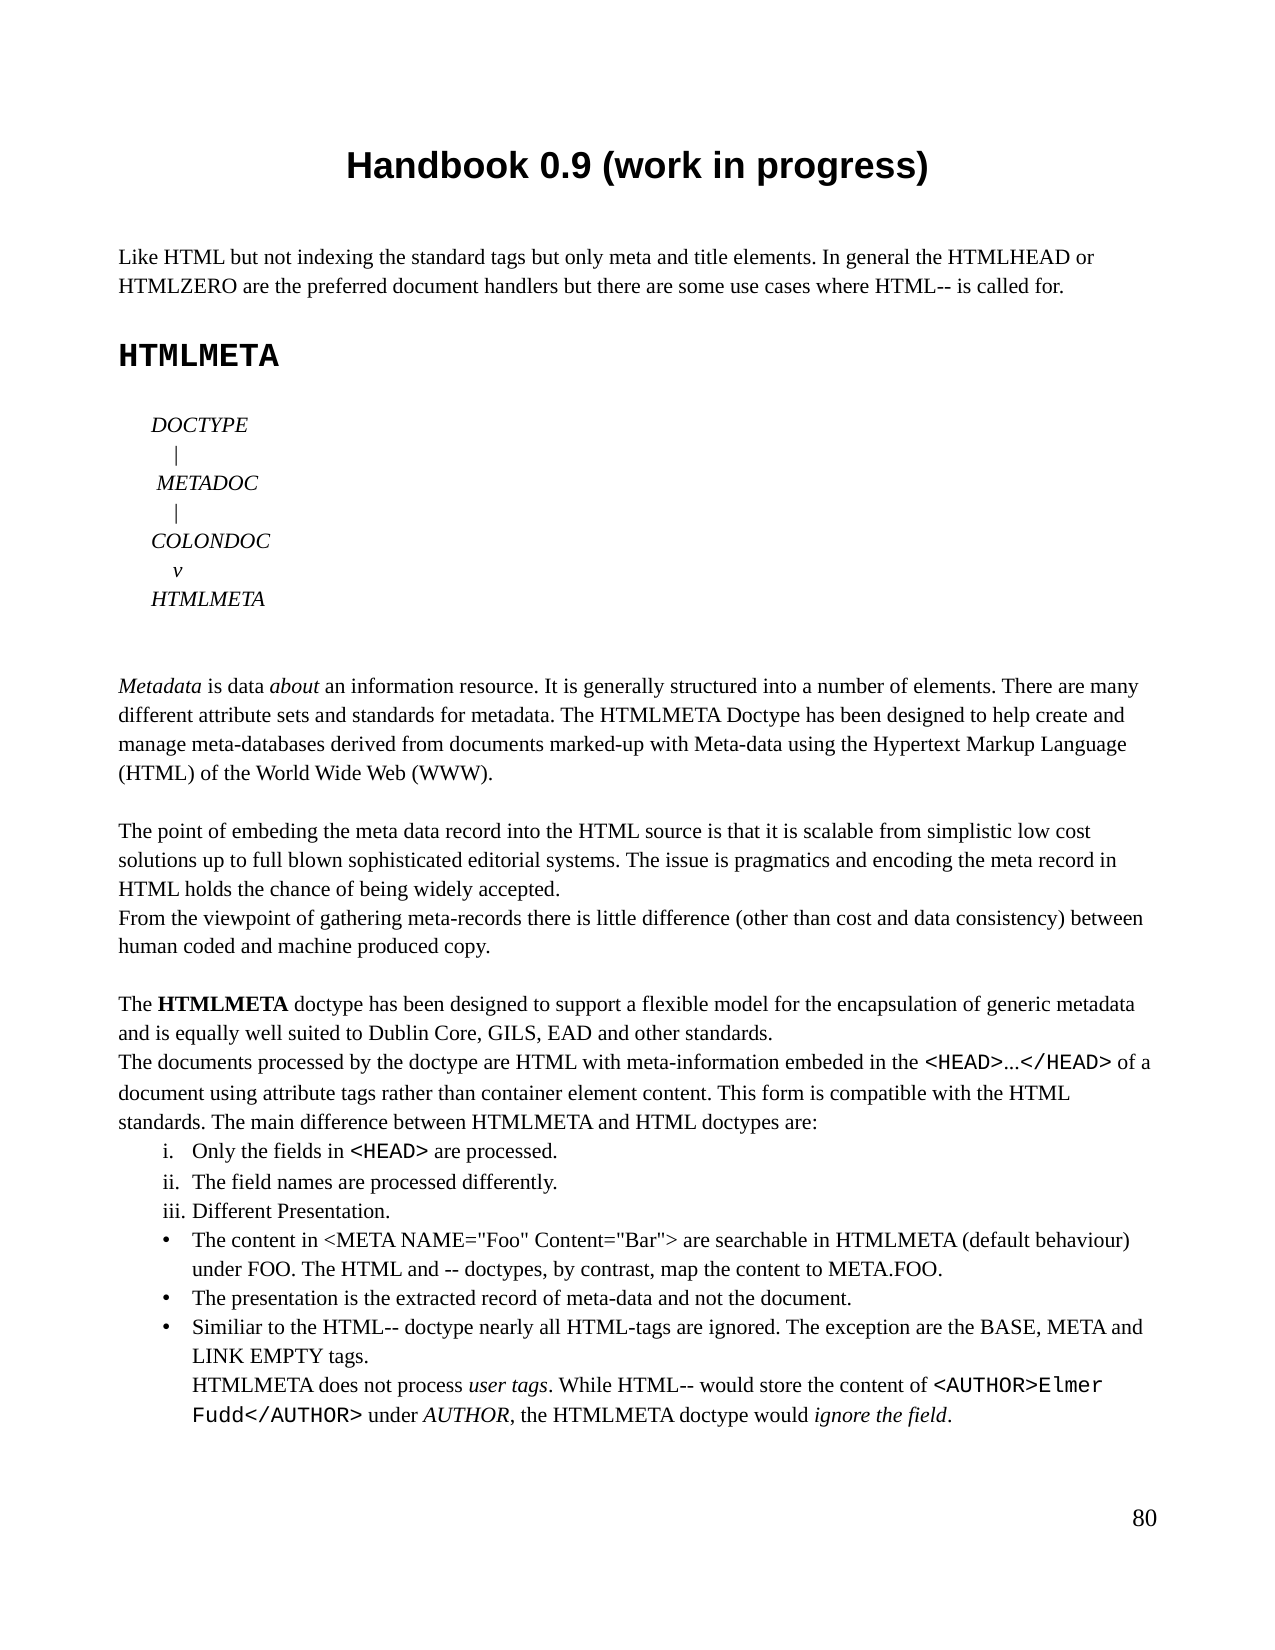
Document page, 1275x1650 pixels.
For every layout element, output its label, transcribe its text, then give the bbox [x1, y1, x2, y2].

text The point of embeding the meta data record into the HTML source is that it is scalable from simplistic low cost solutions up to full blown sophisticated editorial systems. The issue is pragmatics and encoding the meta record in HTML holds the chance of being widely accepted. [118, 818, 1157, 901]
text Metadata is data about an information resource. It is generally structured into a number of elements. There are many different attribute sets and standards for metadata. The HTMLMETA Doctype has been designed to help create and manage meta-databases derived from documents marked-up with Meta-data using the Hypertext Markup Language (HTML) of the World Wide Web (WWW). [118, 673, 1157, 785]
text From the viewpoint of gathering meta-records there is little difference (other than cost and data consistency) between human coded and machine produced copy. [118, 904, 1157, 959]
list Only the fields in <HEAD> are processed. [162, 1138, 1157, 1165]
text The HTMLMETA doctype has been designed to support a flexible model for the encapsulation of generic metadata and is equally well suited to Dublin Core, GILS, EAD and other standards. [118, 991, 1157, 1046]
text COLONDOC [118, 528, 1157, 553]
text | [118, 441, 1157, 466]
list Similiar to the HTML-- doctype nearly all HTML-tags are ignored. The exception are the BASE, META and LINK EMPTY tags. HTMLMETA does not process user tags. While HTML-- would store the content of <AUTHOR>Elmer Fudd</AUTHOR> under AUTHOR, the HTMLMETA doctype would ignore the field. [162, 1314, 1157, 1429]
text HTMLMETA [118, 586, 1157, 611]
text | [118, 499, 1157, 524]
list The field names are processed differently. [162, 1169, 1157, 1194]
list The content in <META NAME="Foo" Content="Bar"> are searchable in HTMLMETA (default behaviour) under FOO. The HTML and -- doctypes, by contrast, map the content to META.FOO. [162, 1227, 1157, 1281]
list Different Presentation. [162, 1198, 1157, 1223]
text v [118, 557, 1157, 582]
text DOCTYPE [118, 412, 1157, 437]
text The documents processed by the doctype are HTML with meta-information embeded in the <HEAD>...</HEAD> of a document using attribute tags rather than container element content. This form is compatible with the HTML standards. The main difference between HTMLMETA and HTML doctypes are: [118, 1049, 1157, 1134]
text Like HTML but not indexing the standard tags but only meta and title elements. In general the HTMLHEAD or HTMLZERO are the preferred document handlers but there are some use cases where HTML-- is called for. [118, 244, 1157, 298]
subtitle HTMLMETA [118, 338, 1157, 376]
list The presentation is the extracted record of meta-data and not the document. [162, 1285, 1157, 1310]
text METADOC [118, 470, 1157, 495]
